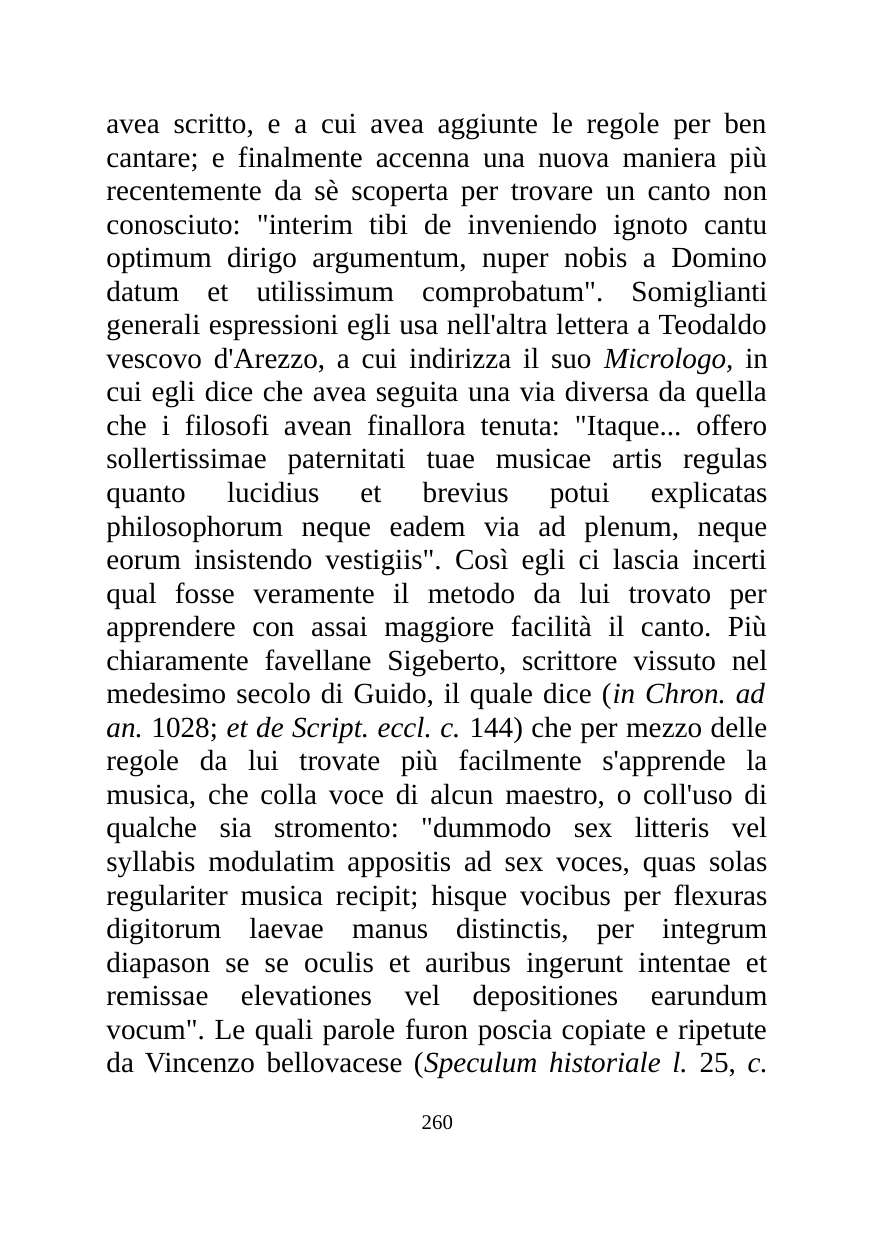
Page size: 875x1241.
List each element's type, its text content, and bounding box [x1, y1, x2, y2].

text avea scritto, e a cui avea aggiunte le regole per ben cantare; e finalmente accenna una nuova maniera più recentemente da sè scoperta per trovare un canto non conosciuto: "interim tibi de inveniendo ignoto cantu optimum dirigo argumentum, nuper nobis a Domino datum et utilissimum comprobatum". Somiglianti generali espressioni egli usa nell'altra lettera a Teodaldo vescovo d'Arezzo, a cui indirizza il suo Micrologo, in cui egli dice che avea seguita una via diversa da quella che i filosofi avean finallora tenuta: "Itaque... offero sollertissimae paternitati tuae musicae artis regulas quanto lucidius et brevius potui explicatas philosophorum neque eadem via ad plenum, neque eorum insistendo vestigiis". Così egli ci lascia incerti qual fosse veramente il metodo da lui trovato per apprendere con assai maggiore facilità il canto. Più chiaramente favellane Sigeberto, scrittore vissuto nel medesimo secolo di Guido, il quale dice (in Chron. ad an. 1028; et de Script. eccl. c. 144) che per mezzo delle regole da lui trovate più facilmente s'apprende la musica, che colla voce di alcun maestro, o coll'uso di qualche sia stromento: "dummodo sex litteris vel syllabis modulatim appositis ad sex voces, quas solas regulariter musica recipit; hisque vocibus per flexuras digitorum laevae manus distinctis, per integrum diapason se se oculis et auribus ingerunt intentae et remissae elevationes vel depositiones earundum vocum". Le quali parole furon poscia copiate e ripetute da Vincenzo bellovacese (Speculum historiale l. 25, c. [106, 106, 768, 1079]
